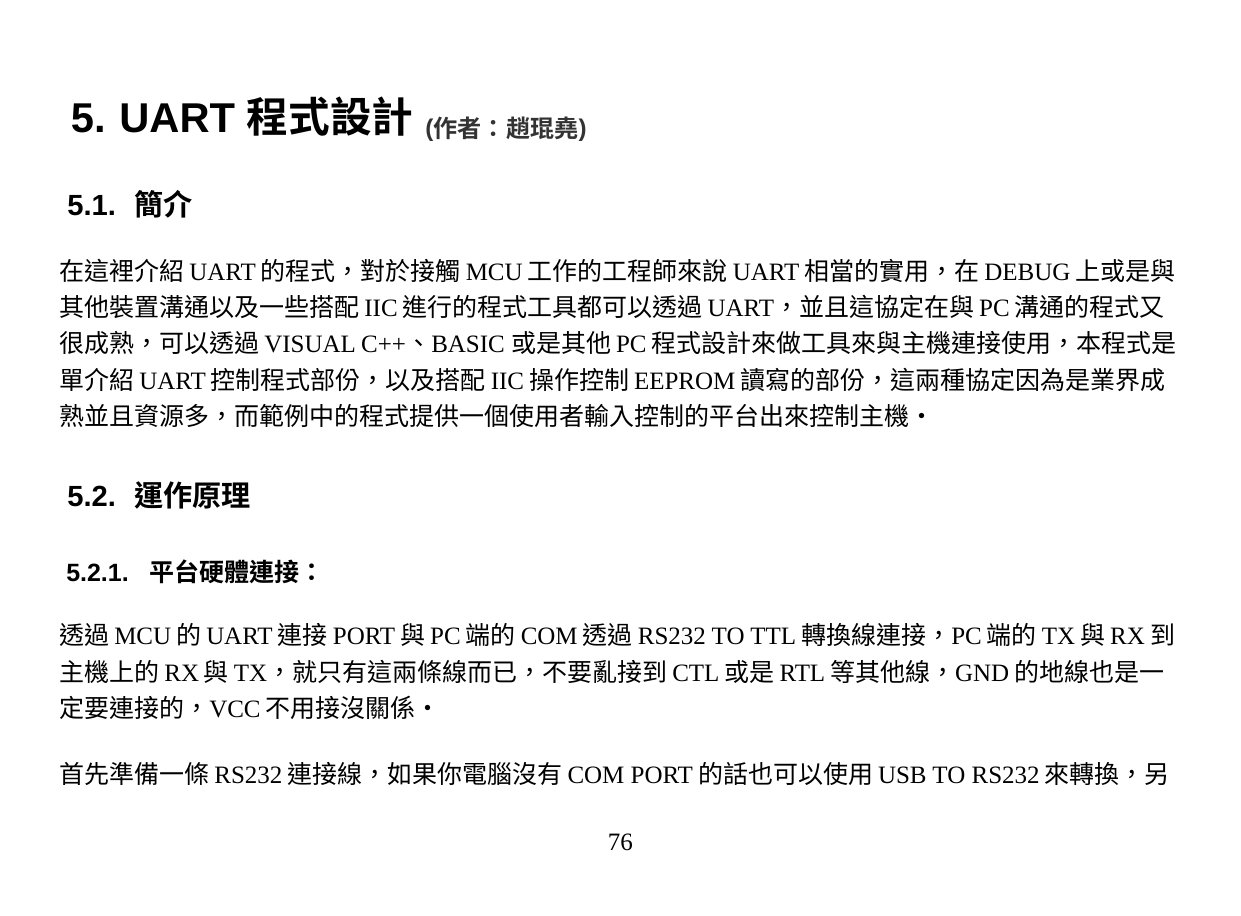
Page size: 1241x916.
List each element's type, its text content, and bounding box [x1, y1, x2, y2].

text 透過MCU的UART連接PORT與PC端的COM透過RS232 TO TTL轉換線連接，PC端的TX與RX到主機上的RX與TX，就只有這兩條線而已，不要亂接到CTL或是RTL等其他線，GND的地線也是一定要連接的，VCC不用接沒關係‧ [59, 616, 1181, 724]
subtitle 運作原理 [59, 472, 1181, 515]
text 在這裡介紹UART的程式，對於接觸MCU工作的工程師來說UART相當的實用，在DEBUG上或是與其他裝置溝通以及一些搭配IIC進行的程式工具都可以透過UART，並且這協定在與PC溝通的程式又很成熟，可以透過VISUAL C++、BASIC 或是其他PC程式設計來做工具來與主機連接使用，本程式是單介紹UART控制程式部份，以及搭配IIC操作控制EEPROM讀寫的部份，這兩種協定因為是業界成熟並且資源多，而範例中的程式提供一個使用者輸入控制的平台出來控制主機‧ [59, 251, 1181, 433]
subtitle 簡介 [59, 182, 1181, 224]
subtitle UART 程式設計 (作者：趙琨堯) [59, 84, 1181, 144]
text 首先準備一條RS232連接線，如果你電腦沒有COM PORT的話也可以使用USB TO RS232來轉換，另 [59, 754, 1181, 790]
subtitle 平台硬體連接： [59, 552, 1181, 588]
